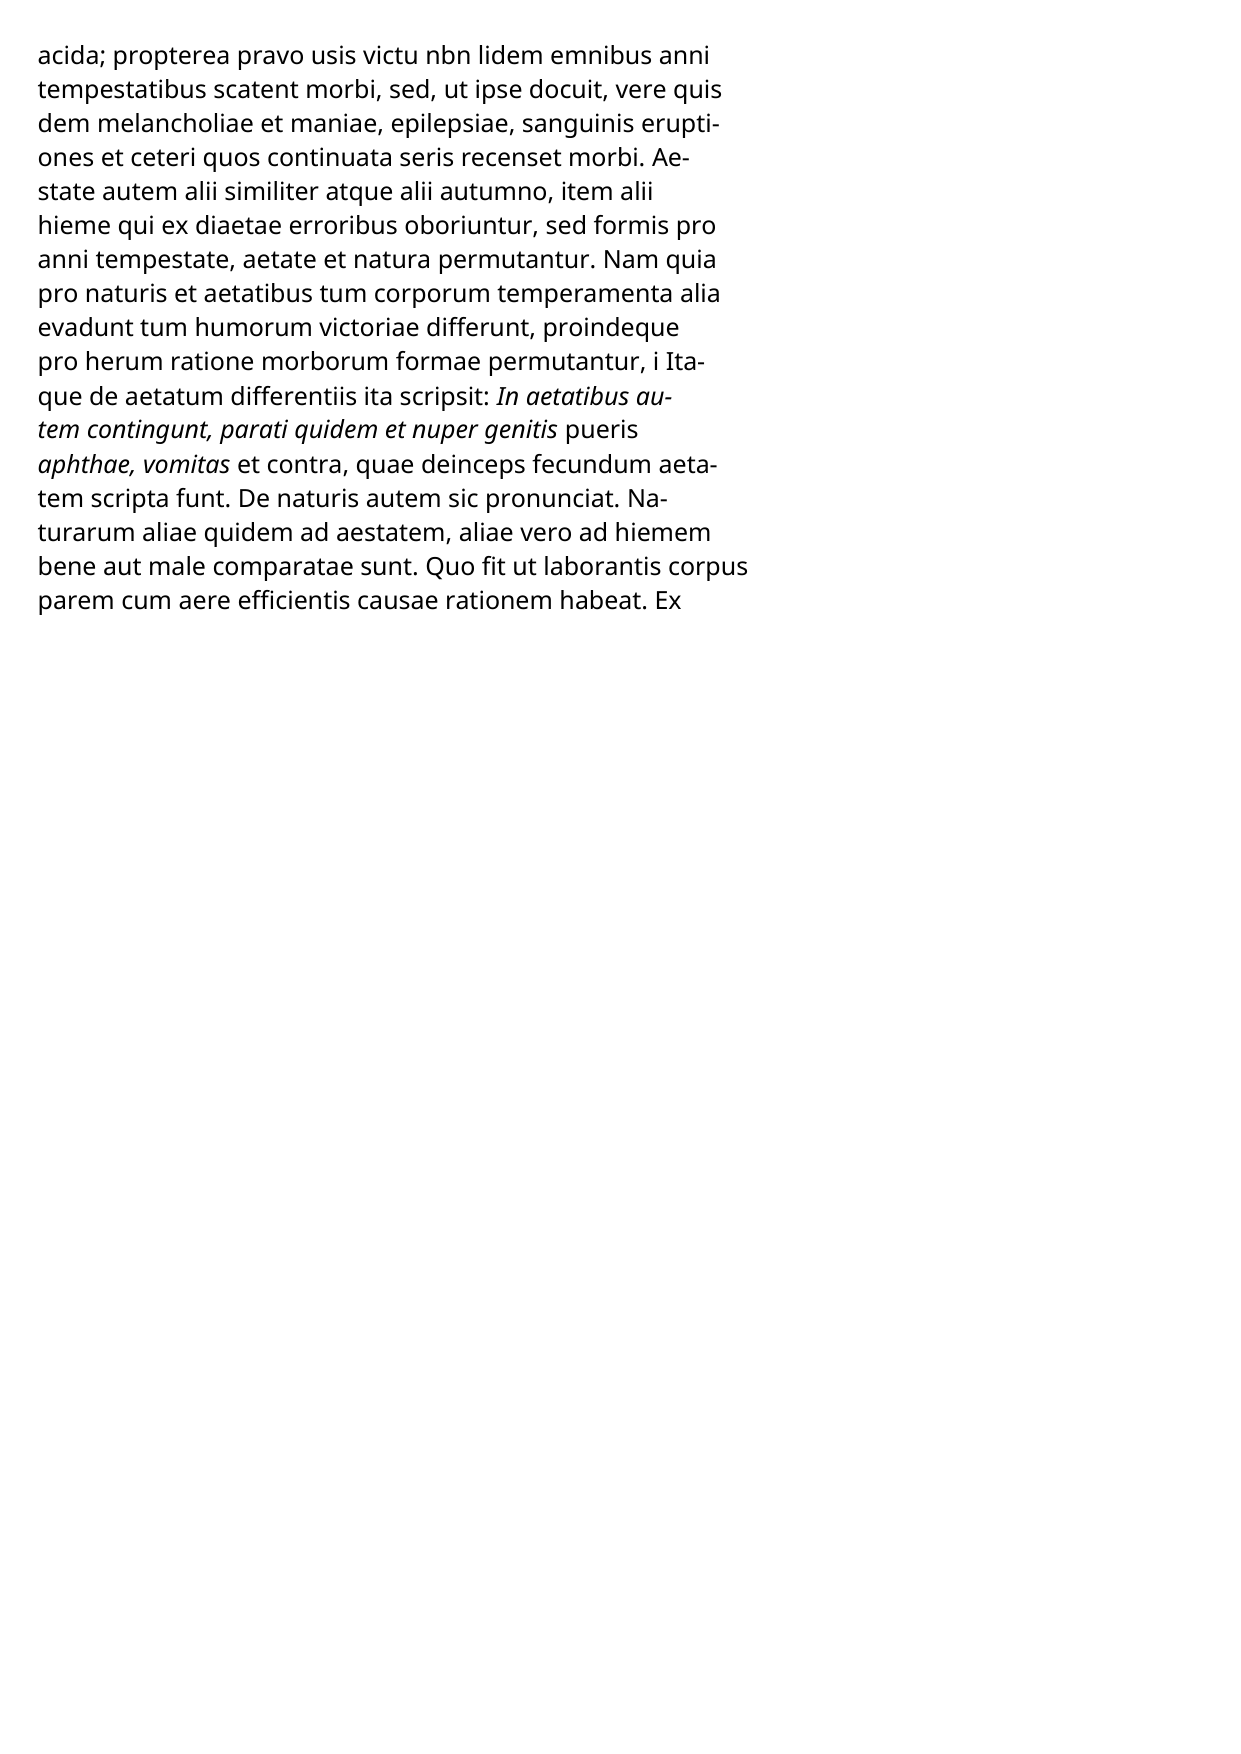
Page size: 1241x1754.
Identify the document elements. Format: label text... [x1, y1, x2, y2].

text acida; propterea pravo usis victu nbn lidem emnibus anni tempestatibus scatent morbi, sed, ut ipse docuit, vere quis dem melancholiae et maniae, epilepsiae, sanguinis erupti- ones et ceteri quos continuata seris recenset morbi. Ae- state autem alii similiter atque alii autumno, item alii hieme qui ex diaetae erroribus oboriuntur, sed formis pro anni tempestate, aetate et natura permutantur. Nam quia pro naturis et aetatibus tum corporum temperamenta alia evadunt tum humorum victoriae differunt, proindeque pro herum ratione morborum formae permutantur, i Ita- que de aetatum differentiis ita scripsit: In aetatibus au- tem contingunt, parati quidem et nuper genitis pueris aphthae, vomitas et contra, quae deinceps fecundum aeta- tem scripta funt. De naturis autem sic pronunciat. Na- turarum aliae quidem ad aestatem, aliae vero ad hiemem bene aut male comparatae sunt. Quo fit ut laborantis corpus parem cum aere efficientis causae rationem habeat. Ex [37, 37, 1203, 617]
